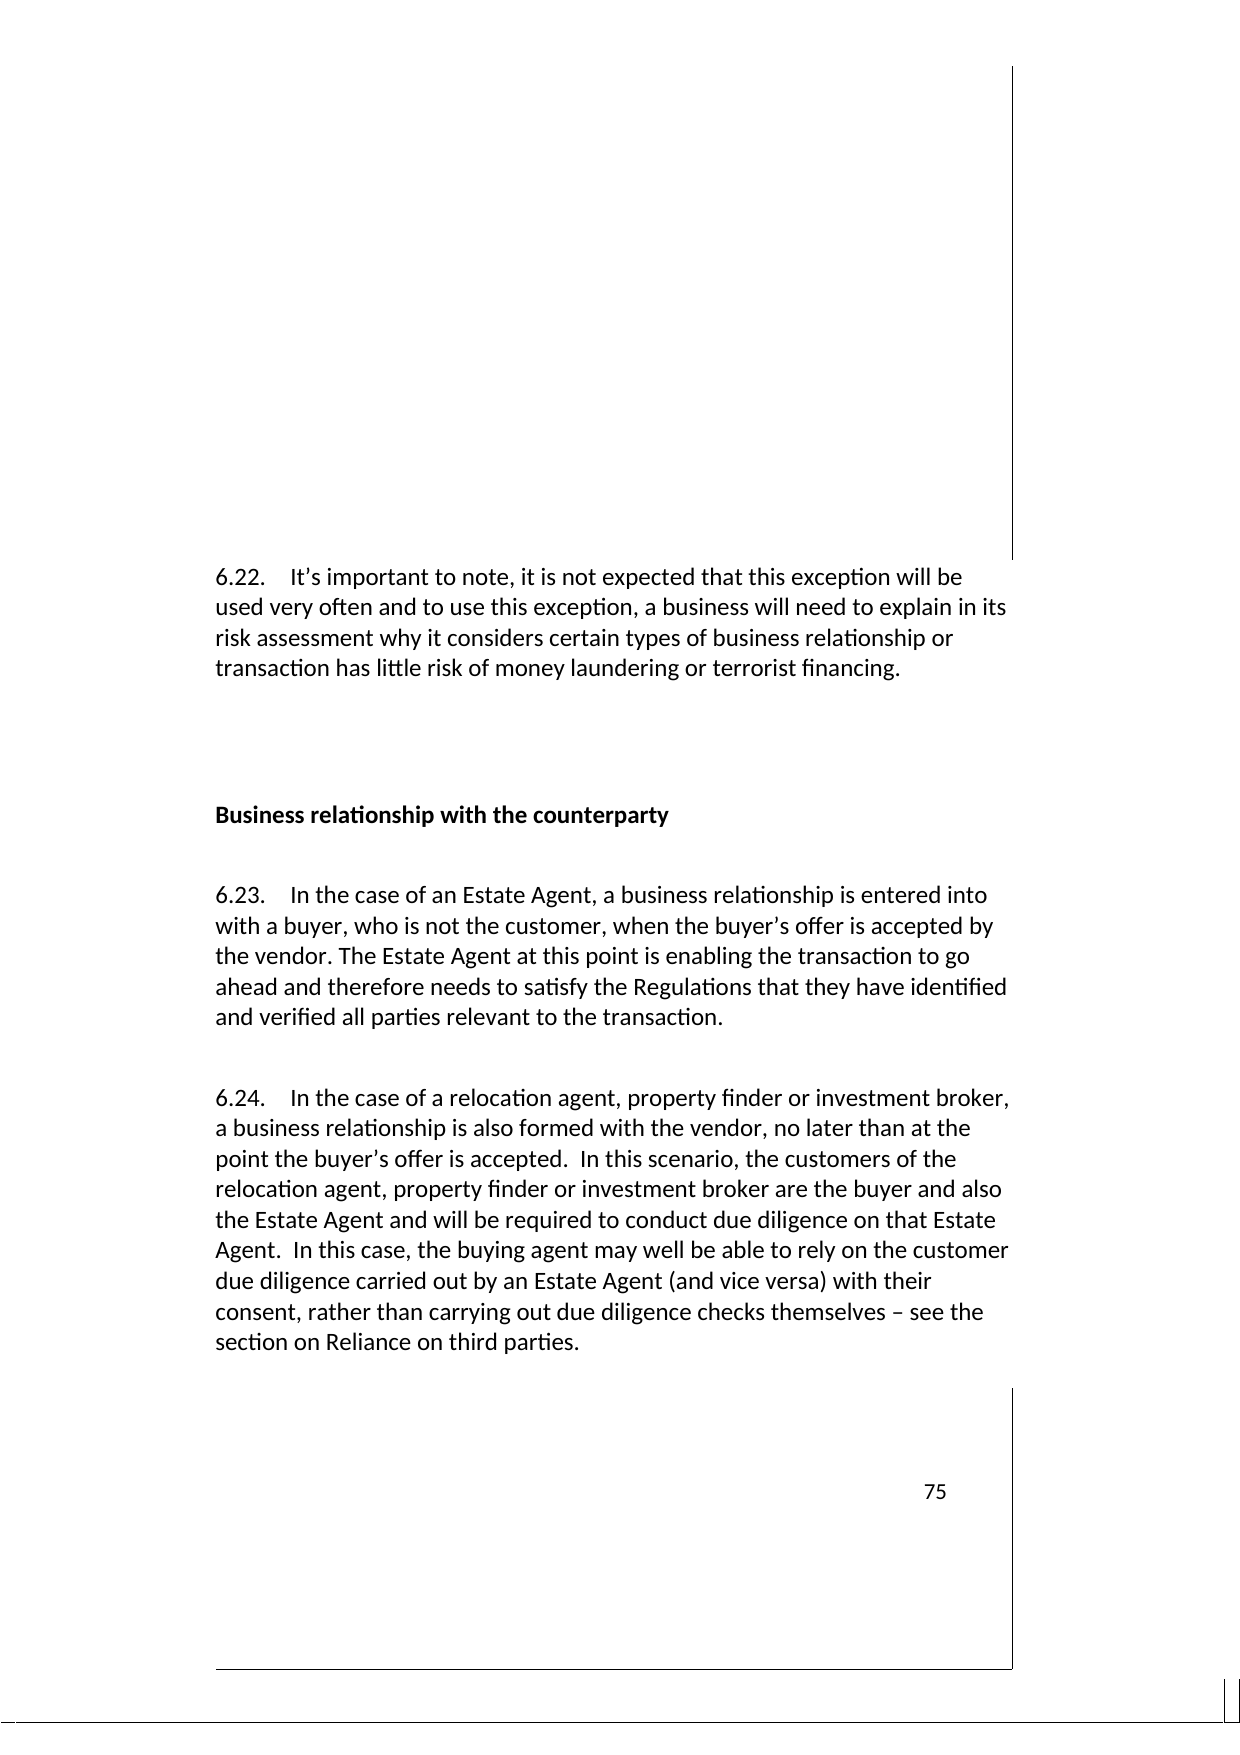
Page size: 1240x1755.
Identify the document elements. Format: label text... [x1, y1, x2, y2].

list In the case of a relocation agent, property finder or investment broker, a business relationship is also formed with the vendor, no later than at the point the buyer’s offer is accepted. In this scenario, the customers of the relocation agent, property finder or investment broker are the buyer and also the Estate Agent and will be required to conduct due diligence on that Estate Agent. In this case, the buying agent may well be able to rely on the customer due diligence carried out by an Estate Agent (and vice versa) with their consent, rather than carrying out due diligence checks themselves – see the section on Reliance on third parties. [215, 1082, 1012, 1357]
list It’s important to note, it is not expected that this exception will be used very often and to use this exception, a business will need to explain in its risk assessment why it considers certain types of business relationship or transaction has little risk of money laundering or terrorist financing. [215, 561, 1012, 683]
list In the case of an Estate Agent, a business relationship is entered into with a buyer, who is not the customer, when the buyer’s offer is accepted by the vendor. The Estate Agent at this point is enabling the transaction to go ahead and therefore needs to satisfy the Regulations that they have identified and verified all parties relevant to the transaction. [215, 879, 1012, 1032]
subtitle Business relationship with the counterparty [215, 799, 1012, 829]
